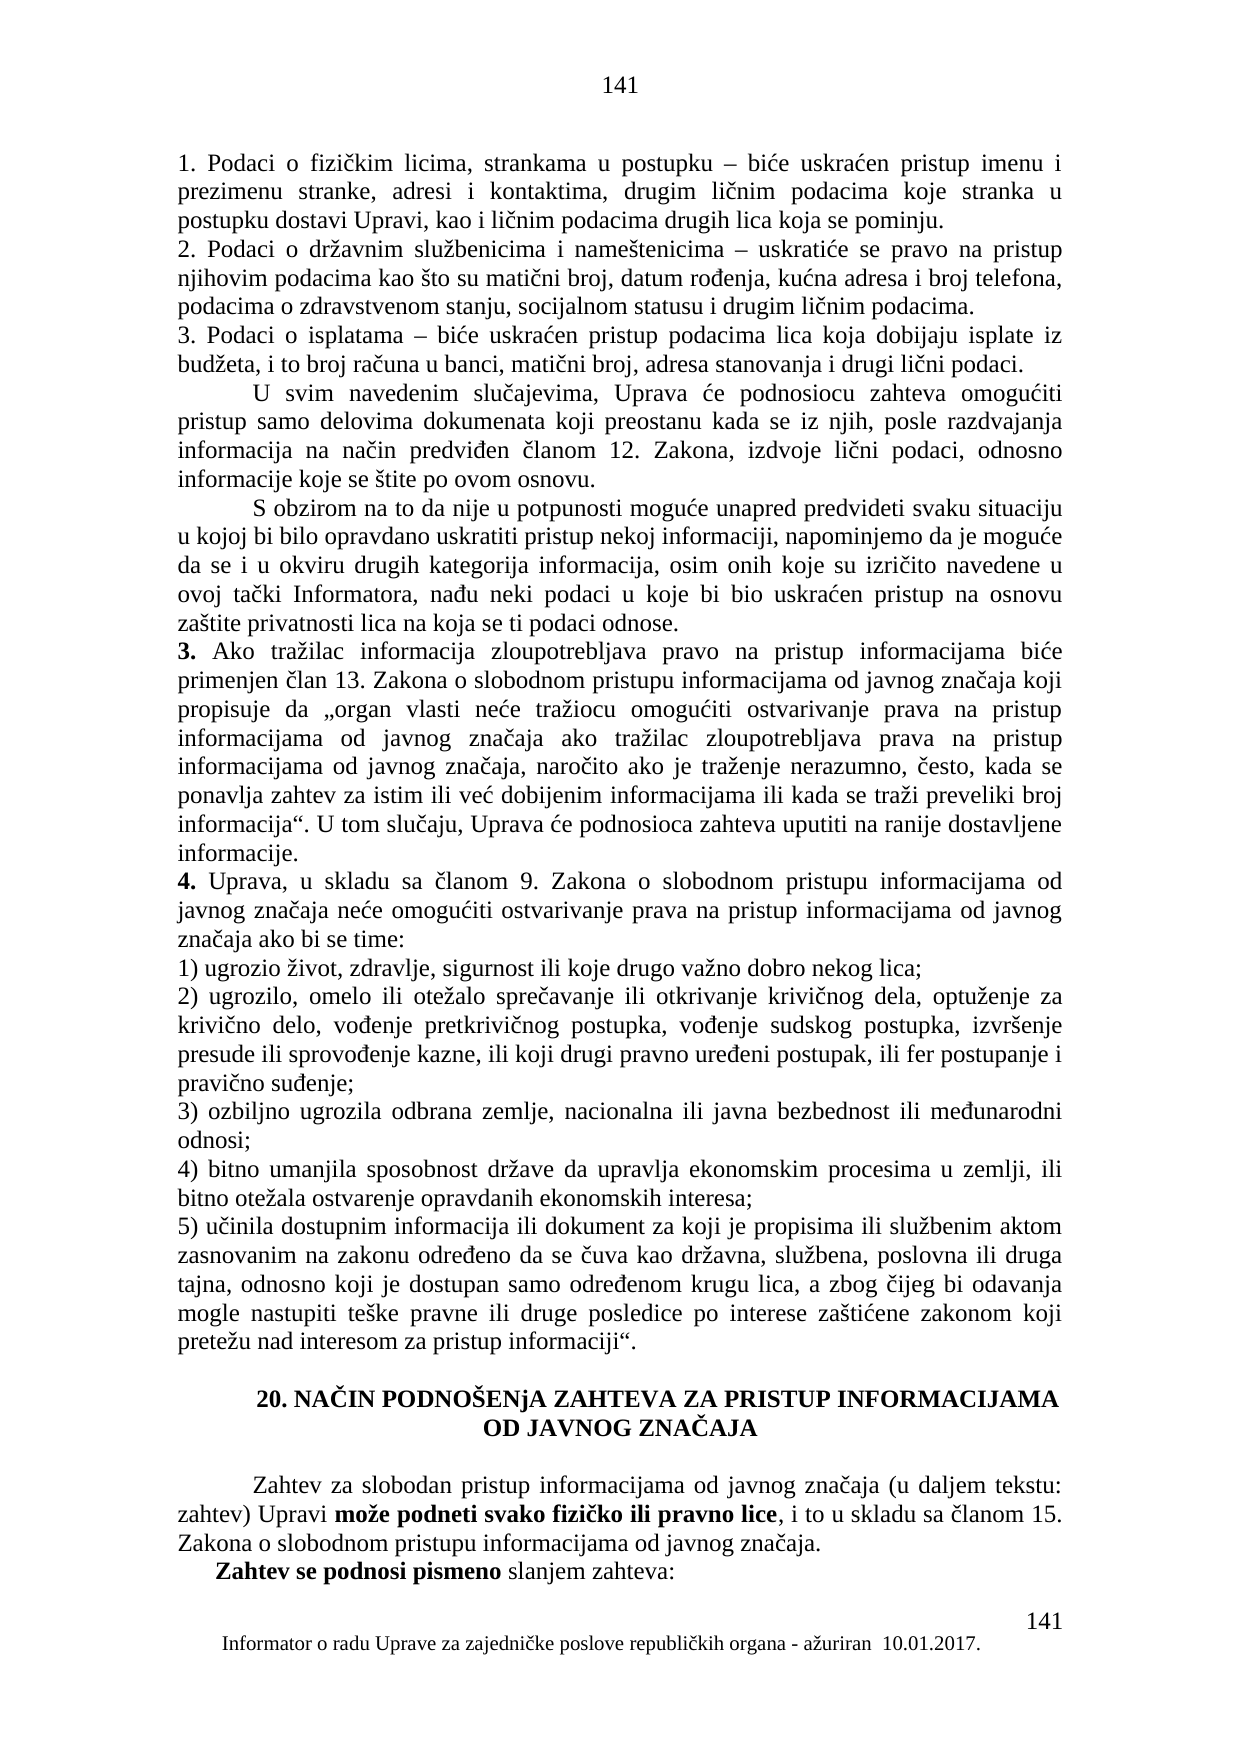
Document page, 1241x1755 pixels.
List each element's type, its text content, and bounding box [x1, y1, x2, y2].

text 3. Ako tražilac informacija zloupotreblјava pravo na pristup informacijama biće primenjen član 13. Zakona o slobodnom pristupu informacijama od javnog značaja koji propisuje da „organ vlasti neće tražiocu omogućiti ostvarivanje prava na pristup informacijama od javnog značaja ako tražilac zloupotreblјava prava na pristup informacijama od javnog značaja, naročito ako je traženje nerazumno, često, kada se ponavlјa zahtev za istim ili već dobijenim informacijama ili kada se traži preveliki broj informacija“. U tom slučaju, Uprava će podnosioca zahteva uputiti na ranije dostavlјene informacije. [177, 636, 1063, 866]
text 5) učinila dostupnim informacija ili dokument za koji je propisima ili službenim aktom zasnovanim na zakonu određeno da se čuva kao državna, službena, poslovna ili druga tajna, odnosno koji je dostupan samo određenom krugu lica, a zbog čijeg bi odavanja mogle nastupiti teške pravne ili druge posledice po interese zaštićene zakonom koji pretežu nad interesom za pristup informaciji“. [177, 1211, 1063, 1355]
text 1) ugrozio život, zdravlјe, sigurnost ili koje drugo važno dobro nekog lica; [177, 953, 1063, 981]
text 4. Uprava, u skladu sa članom 9. Zakona o slobodnom pristupu informacijama od javnog značaja neće omogućiti ostvarivanje prava na pristup informacijama od javnog značaja ako bi se time: [177, 866, 1063, 953]
text 1. Podaci o fizičkim licima, strankama u postupku – biće uskraćen pristup imenu i prezimenu stranke, adresi i kontaktima, drugim ličnim podacima koje stranka u postupku dostavi Upravi, kao i ličnim podacima drugih lica koja se pominju. [177, 148, 1063, 234]
text S obzirom na to da nije u potpunosti moguće unapred predvideti svaku situaciju u kojoj bi bilo opravdano uskratiti pristup nekoj informaciji, napominjemo da je moguće da se i u okviru drugih kategorija informacija, osim onih koje su izričito navedene u ovoj tački Informatora, nađu neki podaci u koje bi bio uskraćen pristup na osnovu zaštite privatnosti lica na koja se ti podaci odnose. [177, 493, 1063, 636]
text 20. NAČIN PODNOŠENјA ZAHTEVA ZA PRISTUP INFORMACIJAMA OD JAVNOG ZNAČAJA [177, 1384, 1063, 1441]
text 2. Podaci o državnim službenicima i nameštenicima – uskratiće se pravo na pristup njihovim podacima kao što su matični broj, datum rođenja, kućna adresa i broj telefona, podacima o zdravstvenom stanju, socijalnom statusu i drugim ličnim podacima. [177, 234, 1063, 320]
text 2) ugrozilo, omelo ili otežalo sprečavanje ili otkrivanje krivičnog dela, optuženje za krivično delo, vođenje pretkrivičnog postupka, vođenje sudskog postupka, izvršenje presude ili sprovođenje kazne, ili koji drugi pravno uređeni postupak, ili fer postupanje i pravično suđenje; [177, 981, 1063, 1096]
text 3) ozbilјno ugrozila odbrana zemlјe, nacionalna ili javna bezbednost ili međunarodni odnosi; [177, 1096, 1063, 1154]
text 4) bitno umanjila sposobnost države da upravlјa ekonomskim procesima u zemlјi, ili bitno otežala ostvarenje opravdanih ekonomskih interesa; [177, 1154, 1063, 1211]
text Zahtev za slobodan pristup informacijama od javnog značaja (u dalјem tekstu: zahtev) Upravi može podneti svako fizičko ili pravno lice, i to u skladu sa članom 15. Zakona o slobodnom pristupu informacijama od javnog značaja. [177, 1470, 1063, 1556]
text 3. Podaci o isplatama – biće uskraćen pristup podacima lica koja dobijaju isplate iz budžeta, i to broj računa u banci, matični broj, adresa stanovanja i drugi lični podaci. [177, 320, 1063, 378]
text Zahtev se podnosi pismeno slanjem zahteva: [177, 1556, 1063, 1585]
text U svim navedenim slučajevima, Uprava će podnosiocu zahteva omogućiti pristup samo delovima dokumenata koji preostanu kada se iz njih, posle razdvajanja informacija na način predviđen članom 12. Zakona, izdvoje lični podaci, odnosno informacije koje se štite po ovom osnovu. [177, 378, 1063, 493]
